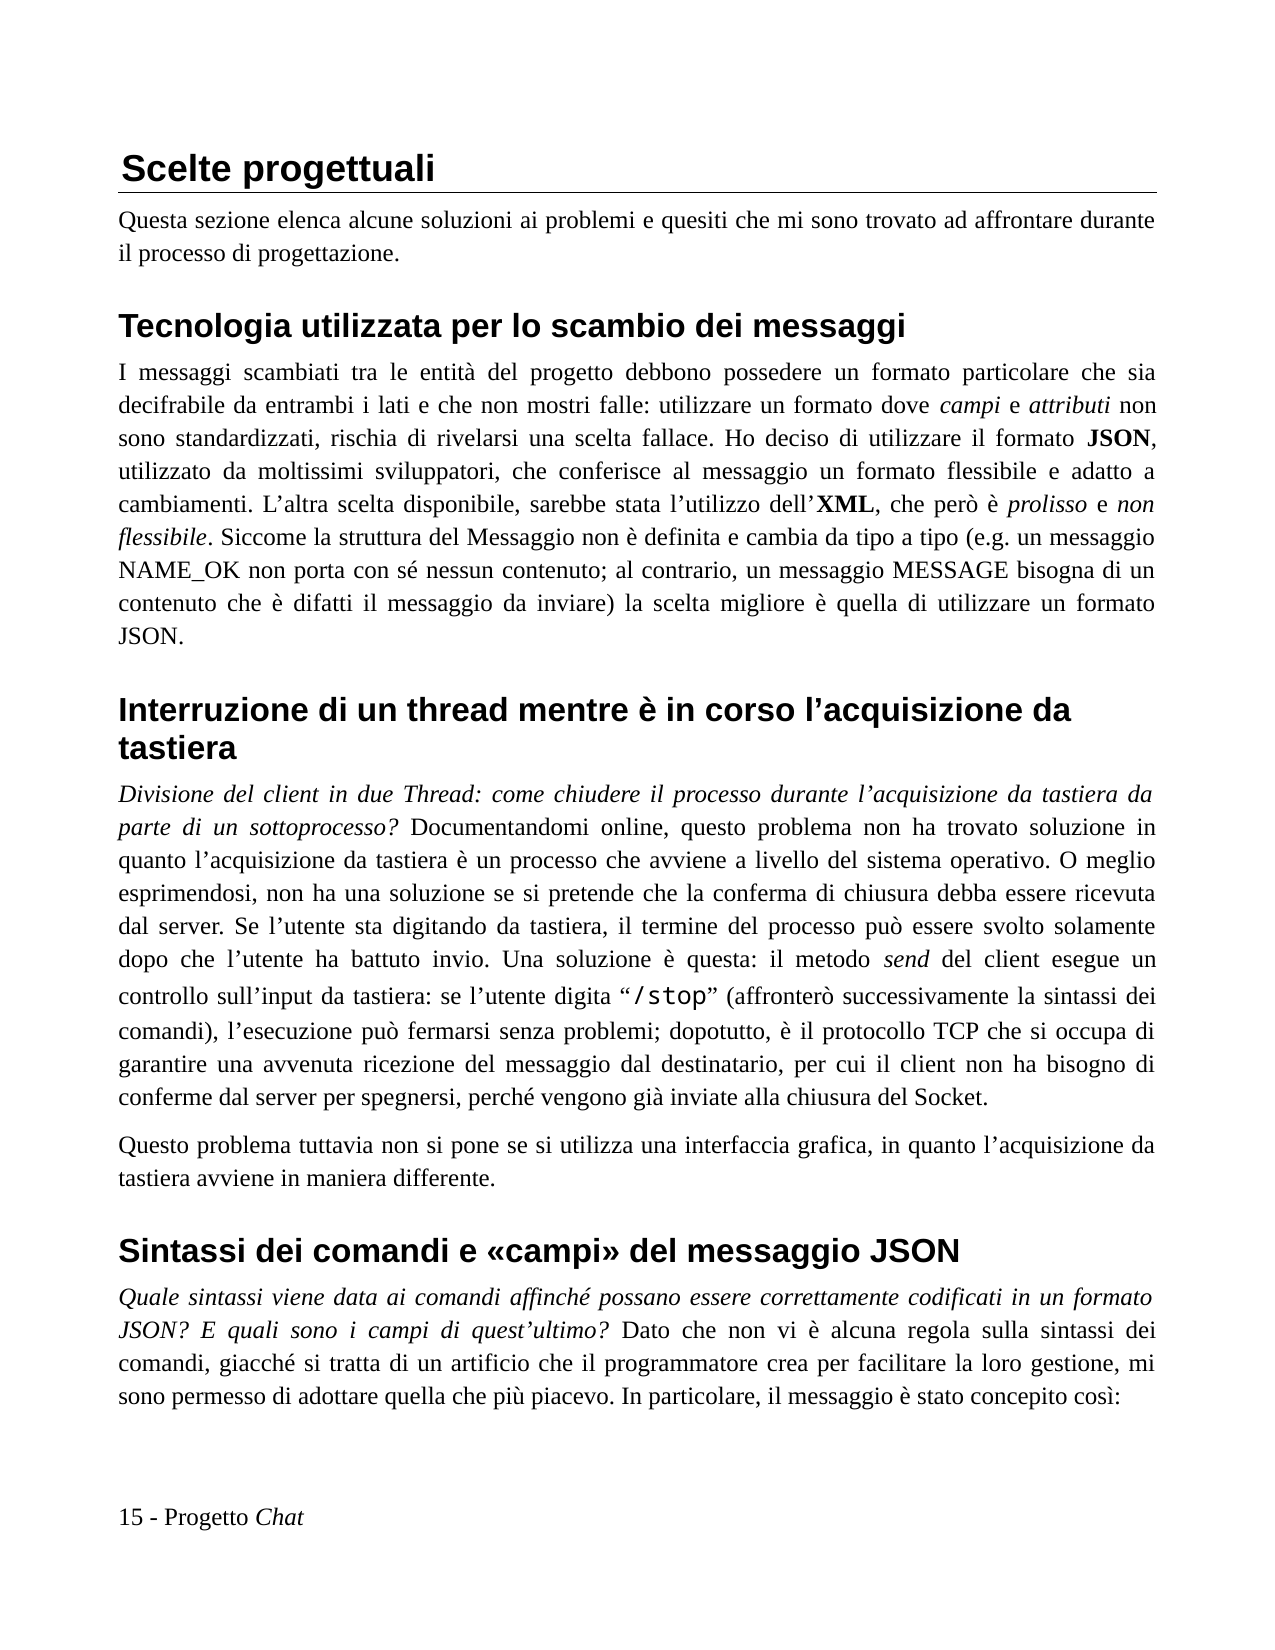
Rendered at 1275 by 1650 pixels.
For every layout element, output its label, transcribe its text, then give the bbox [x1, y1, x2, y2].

subtitle Interruzione di un thread mentre è in corso l’acquisizione da tastiera [118, 690, 1157, 767]
text Questo problema tuttavia non si pone se si utilizza una interfaccia grafica, in quanto l’acquisizione da tastiera avviene in maniera differente. [118, 1130, 1157, 1192]
subtitle Scelte progettuali [118, 143, 1157, 192]
subtitle Sintassi dei comandi e «campi» del messaggio JSON [118, 1231, 1157, 1270]
text Divisione del client in due Thread: come chiudere il processo durante l’acquisizione da tastiera da parte di un sottoprocesso? Documentandomi online, questo problema non ha trovato soluzione in quanto l’acquisizione da tastiera è un processo che avviene a livello del sistema operativo. O meglio esprimendosi, non ha una soluzione se si pretende che la conferma di chiusura debba essere ricevuta dal server. Se l’utente sta digitando da tastiera, il termine del processo può essere svolto solamente dopo che l’utente ha battuto invio. Una soluzione è questa: il metodo send del client esegue un controllo sull’input da tastiera: se l’utente digita “/stop” (affronterò successivamente la sintassi dei comandi), l’esecuzione può fermarsi senza problemi; dopotutto, è il protocollo TCP che si occupa di garantire una avvenuta ricezione del messaggio dal destinatario, per cui il client non ha bisogno di conferme dal server per spegnersi, perché vengono già inviate alla chiusura del Socket. [118, 779, 1157, 1111]
text I messaggi scambiati tra le entità del progetto debbono possedere un formato particolare che sia decifrabile da entrambi i lati e che non mostri falle: utilizzare un formato dove campi e attributi non sono standardizzati, rischia di rivelarsi una scelta fallace. Ho deciso di utilizzare il formato JSON, utilizzato da moltissimi sviluppatori, che conferisce al messaggio un formato flessibile e adatto a cambiamenti. L’altra scelta disponibile, sarebbe stata l’utilizzo dell’XML, che però è prolisso e non flessibile. Siccome la struttura del Messaggio non è definita e cambia da tipo a tipo (e.g. un messaggio NAME_OK non porta con sé nessun contenuto; al contrario, un messaggio MESSAGE bisogna di un contenuto che è difatti il messaggio da inviare) la scelta migliore è quella di utilizzare un formato JSON. [118, 357, 1157, 650]
text Quale sintassi viene data ai comandi affinché possano essere correttamente codificati in un formato JSON? E quali sono i campi di quest’ultimo? Dato che non vi è alcuna regola sulla sintassi dei comandi, giacché si tratta di un artificio che il programmatore crea per facilitare la loro gestione, mi sono permesso di adottare quella che più piacevo. In particolare, il messaggio è stato concepito così: [118, 1282, 1157, 1410]
subtitle Tecnologia utilizzata per lo scambio dei messaggi [118, 306, 1157, 344]
text Questa sezione elenca alcune soluzioni ai problemi e quesiti che mi sono trovato ad affrontare durante il processo di progettazione. [118, 205, 1157, 266]
